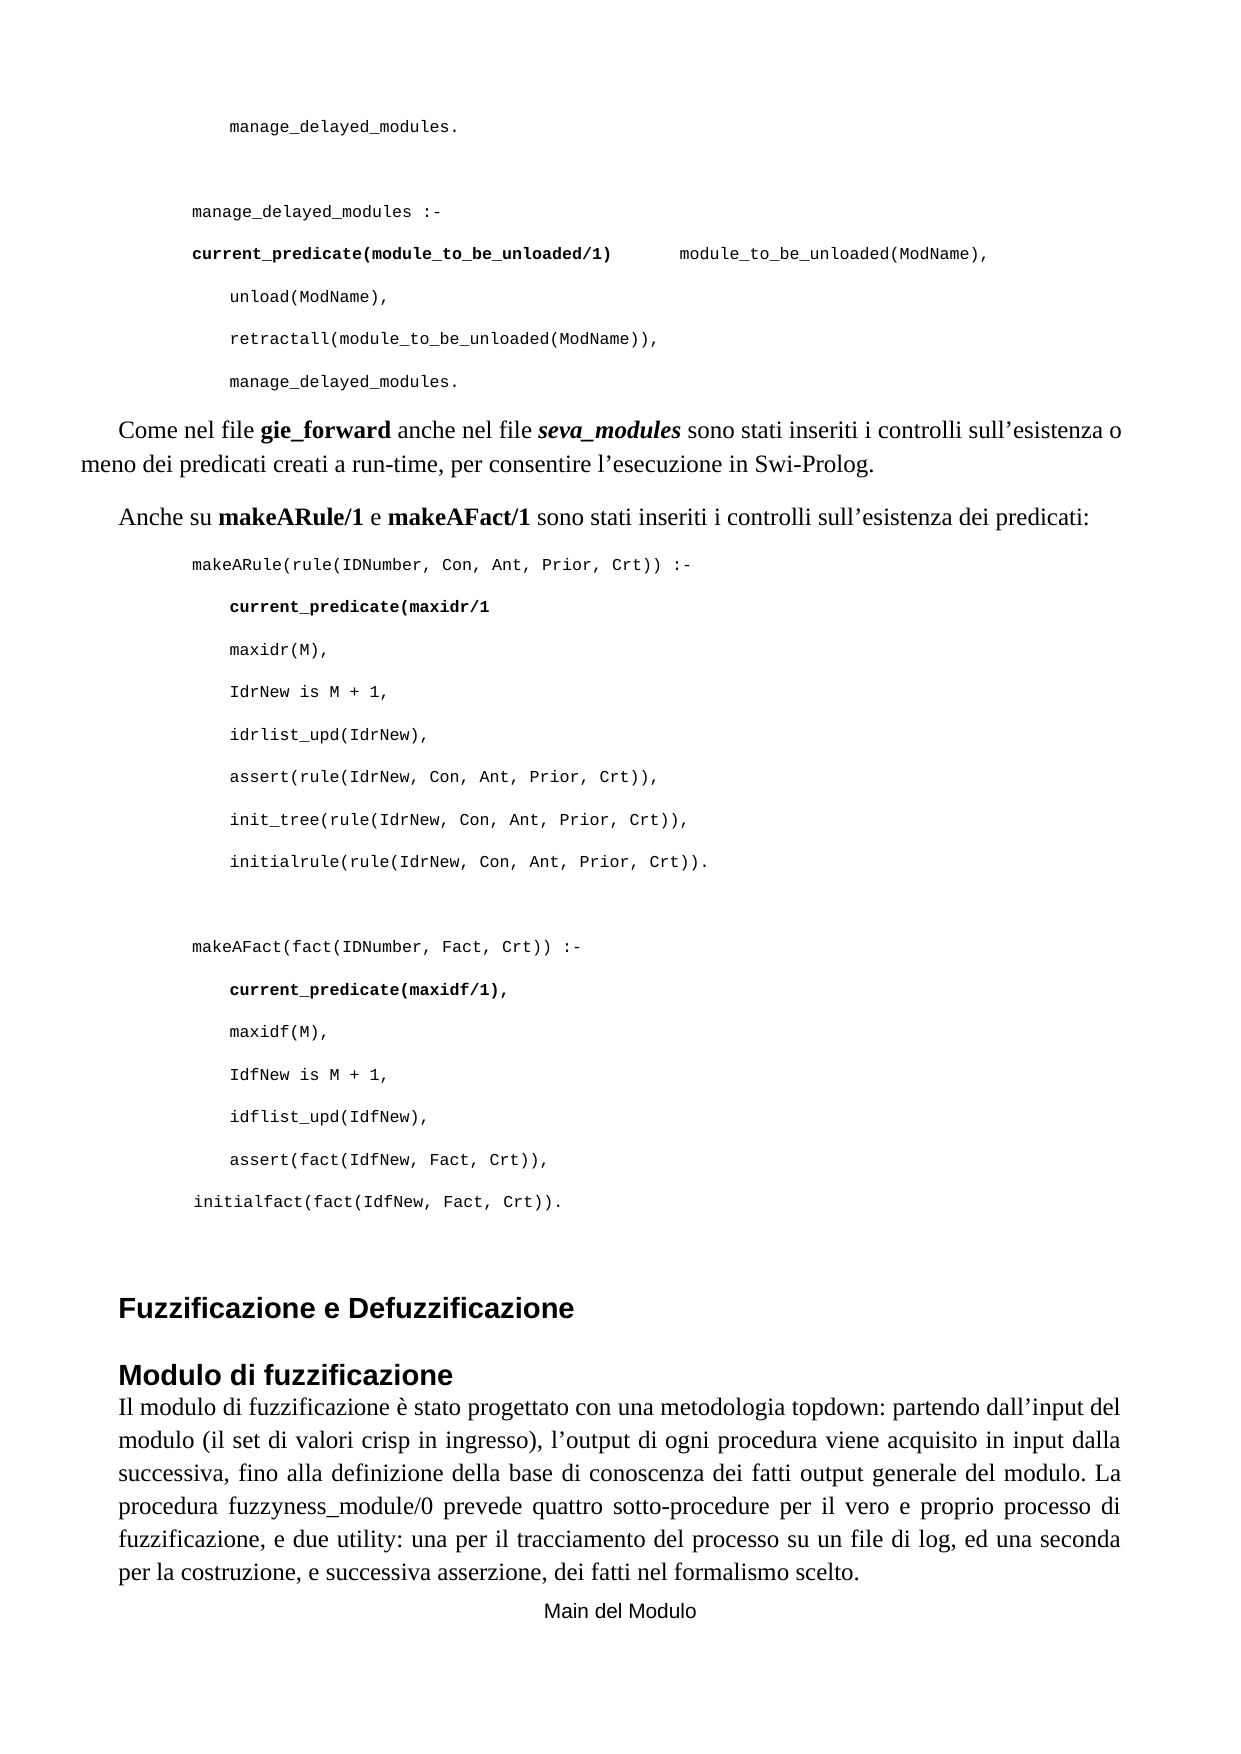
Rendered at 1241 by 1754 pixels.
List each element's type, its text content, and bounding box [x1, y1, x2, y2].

subtitle Modulo di fuzzificazione [118, 1358, 1122, 1392]
text IdrNew is M + 1, [154, 684, 1122, 703]
text Anche su makeARule/1 e makeAFact/1 sono stati inseriti i controlli sull’esistenza dei predicati: [81, 502, 1122, 531]
text makeAFact(fact(IDNumber, Fact, Crt)) :- [154, 939, 1122, 958]
text manage_delayed_modules :- [154, 203, 1122, 222]
text idrlist_upd(IdrNew), [154, 726, 1122, 745]
text makeARule(rule(IDNumber, Con, Ant, Prior, Crt)) :- [154, 556, 1122, 575]
text current_predicate(maxidf/1), [154, 981, 1122, 1000]
text initialrule(rule(IdrNew, Con, Ant, Prior, Crt)). [154, 854, 1122, 873]
text IdfNew is M + 1, [154, 1066, 1122, 1085]
text retractall(module_to_be_unloaded(ModName)), [154, 331, 1122, 349]
text init_tree(rule(IdrNew, Con, Ant, Prior, Crt)), [154, 811, 1122, 830]
subtitle Fuzzificazione e Defuzzificazione [118, 1291, 1122, 1325]
text Il modulo di fuzzificazione è stato progettato con una metodologia topdown: partendo dall’input del modulo (il set di valori crisp in ingresso), l’output di ogni procedura viene acquisito in input dalla successiva, fino alla definizione della base di conoscenza dei fatti output generale del modulo. La procedura fuzzyness_module/0 prevede quattro sotto-procedure per il vero e proprio processo di fuzzificazione, e due utility: una per il tracciamento del processo su un file di log, ed una seconda per la costruzione, e successiva asserzione, dei fatti nel formalismo scelto. [118, 1392, 1122, 1586]
text manage_delayed_modules. [154, 118, 1122, 137]
text manage_delayed_modules. [154, 373, 1122, 392]
text Main del Modulo [81, 1598, 1122, 1622]
text initialfact(fact(IdfNew, Fact, Crt)). [118, 1194, 1122, 1213]
text idflist_upd(IdfNew), [154, 1109, 1122, 1128]
text maxidf(M), [154, 1024, 1122, 1043]
text maxidr(M), [154, 641, 1122, 660]
text current_predicate(module_to_be_unloaded/1) module_to_be_unloaded(ModName), [154, 246, 1122, 264]
text assert(rule(IdrNew, Con, Ant, Prior, Crt)), [154, 769, 1122, 788]
text assert(fact(IdfNew, Fact, Crt)), [154, 1151, 1122, 1170]
text unload(ModName), [154, 288, 1122, 307]
text Come nel file gie_forward anche nel file seva_modules sono stati inseriti i controlli sull’esistenza o meno dei predicati creati a run-time, per consentire l’esecuzione in Swi-Prolog. [81, 416, 1122, 477]
text current_predicate(maxidr/1 [154, 599, 1122, 618]
